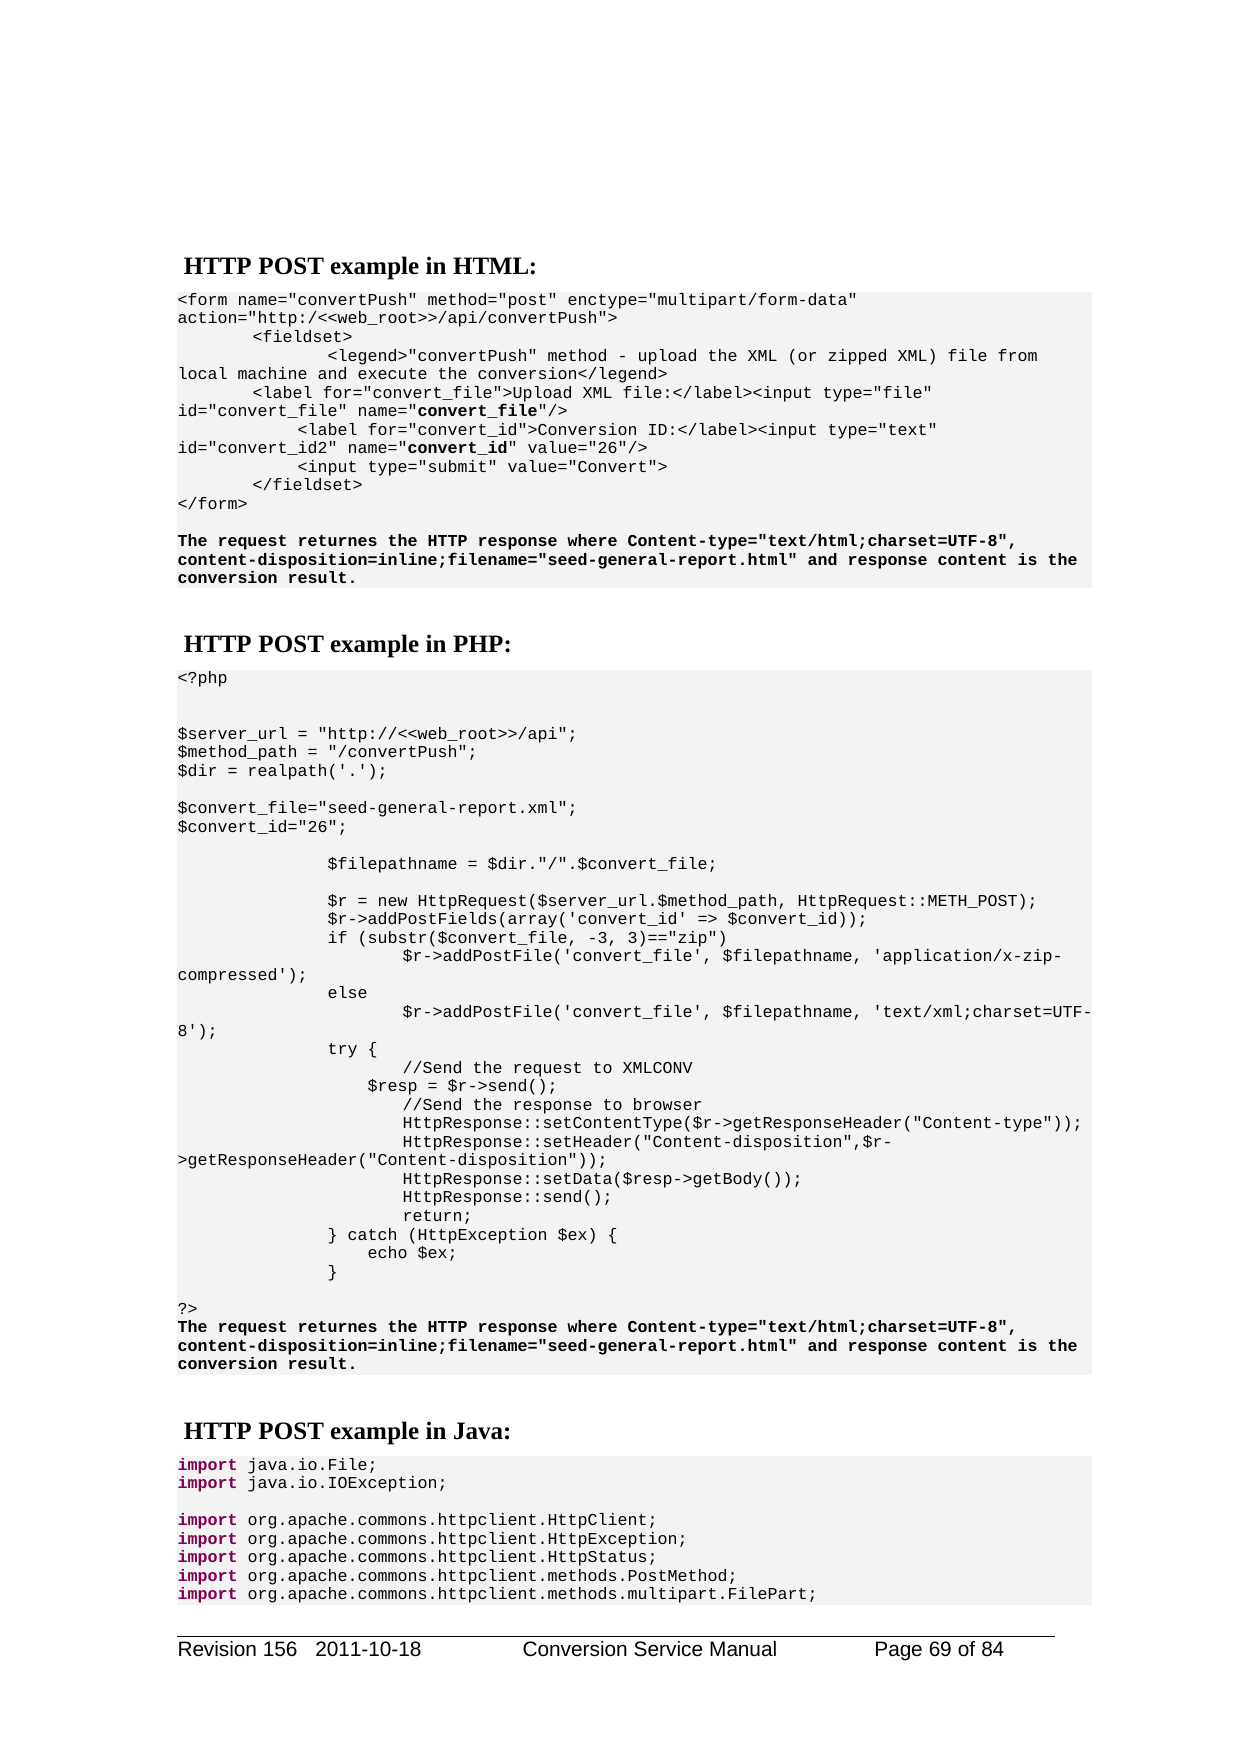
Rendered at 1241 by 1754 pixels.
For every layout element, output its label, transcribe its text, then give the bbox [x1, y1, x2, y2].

list <?php [177, 670, 1092, 689]
text $resp = $r->send(); [177, 1078, 1092, 1097]
list import org.apache.commons.httpclient.HttpException; [177, 1531, 1092, 1549]
text $r = new HttpRequest($server_url.$method_path, HttpRequest::METH_POST); [177, 893, 1092, 911]
text The request returnes the HTTP response where Content-type="text/html;charset=UTF-8", content-disposition=inline;filename="seed-general-report.html" and response content is the conversion result. [177, 533, 1092, 588]
text $dir = realpath('.'); [177, 763, 1092, 781]
text HTTP POST example in HTML: [177, 251, 1092, 280]
text The request returnes the HTTP response where Content-type="text/html;charset=UTF-8", content-disposition=inline;filename="seed-general-report.html" and response content is the conversion result. [177, 1319, 1092, 1375]
text echo $ex; [177, 1245, 1092, 1263]
text $filepathname = $dir."/".$convert_file; [177, 856, 1092, 874]
list <form name="convertPush" method="post" enctype="multipart/form-data" action="http:/<<web_root>>/api/convertPush"> [177, 292, 1092, 329]
list <fieldset> <legend>"convertPush" method - upload the XML (or zipped XML) file from local machine and execute the conversion</legend> <label for="convert_file">Upload XML file:</label><input type="file" id="convert_file" name="convert_file"/> [177, 329, 1092, 422]
list import org.apache.commons.httpclient.HttpStatus; [177, 1549, 1092, 1568]
text //Send the response to browser [177, 1097, 1092, 1115]
list <label for="convert_id">Conversion ID:</label><input type="text" id="convert_id2" name="convert_id" value="26"/> [177, 422, 1092, 459]
text $convert_id="26"; [177, 818, 1092, 837]
list import java.io.File; [177, 1456, 1092, 1475]
text $server_url = "http://<<web_root>>/api"; [177, 726, 1092, 744]
text if (substr($convert_file, -3, 3)=="zip") [177, 930, 1092, 948]
text HttpResponse::setHeader("Content-disposition",$r->getResponseHeader("Content-disposition")); [177, 1134, 1092, 1171]
text return; [177, 1208, 1092, 1226]
text try { [177, 1041, 1092, 1059]
list </fieldset> </form> [177, 477, 1092, 514]
text HttpResponse::send(); [177, 1189, 1092, 1208]
list import java.io.IOException; [177, 1475, 1092, 1493]
text //Send the request to XMLCONV [177, 1059, 1092, 1078]
text HTTP POST example in Java: [177, 1416, 1092, 1445]
list import org.apache.commons.httpclient.HttpClient; [177, 1512, 1092, 1531]
text HTTP POST example in PHP: [177, 629, 1092, 658]
text HttpResponse::setData($resp->getBody()); [177, 1171, 1092, 1189]
list <input type="submit" value="Convert"> [177, 459, 1092, 477]
text $r->addPostFile('convert_file', $filepathname, 'text/xml;charset=UTF-8'); [177, 1004, 1092, 1041]
text } [177, 1263, 1092, 1282]
text } catch (HttpException $ex) { [177, 1226, 1092, 1245]
text $r->addPostFile('convert_file', $filepathname, 'application/x-zip-compressed'); [177, 948, 1092, 985]
text $method_path = "/convertPush"; [177, 744, 1092, 763]
text else [177, 985, 1092, 1004]
list import org.apache.commons.httpclient.methods.PostMethod; [177, 1568, 1092, 1586]
text HttpResponse::setContentType($r->getResponseHeader("Content-type")); [177, 1115, 1092, 1134]
text $r->addPostFields(array('convert_id' => $convert_id)); [177, 911, 1092, 930]
text ?> [177, 1301, 1092, 1319]
text $convert_file="seed-general-report.xml"; [177, 800, 1092, 818]
list import org.apache.commons.httpclient.methods.multipart.FilePart; [177, 1586, 1092, 1605]
